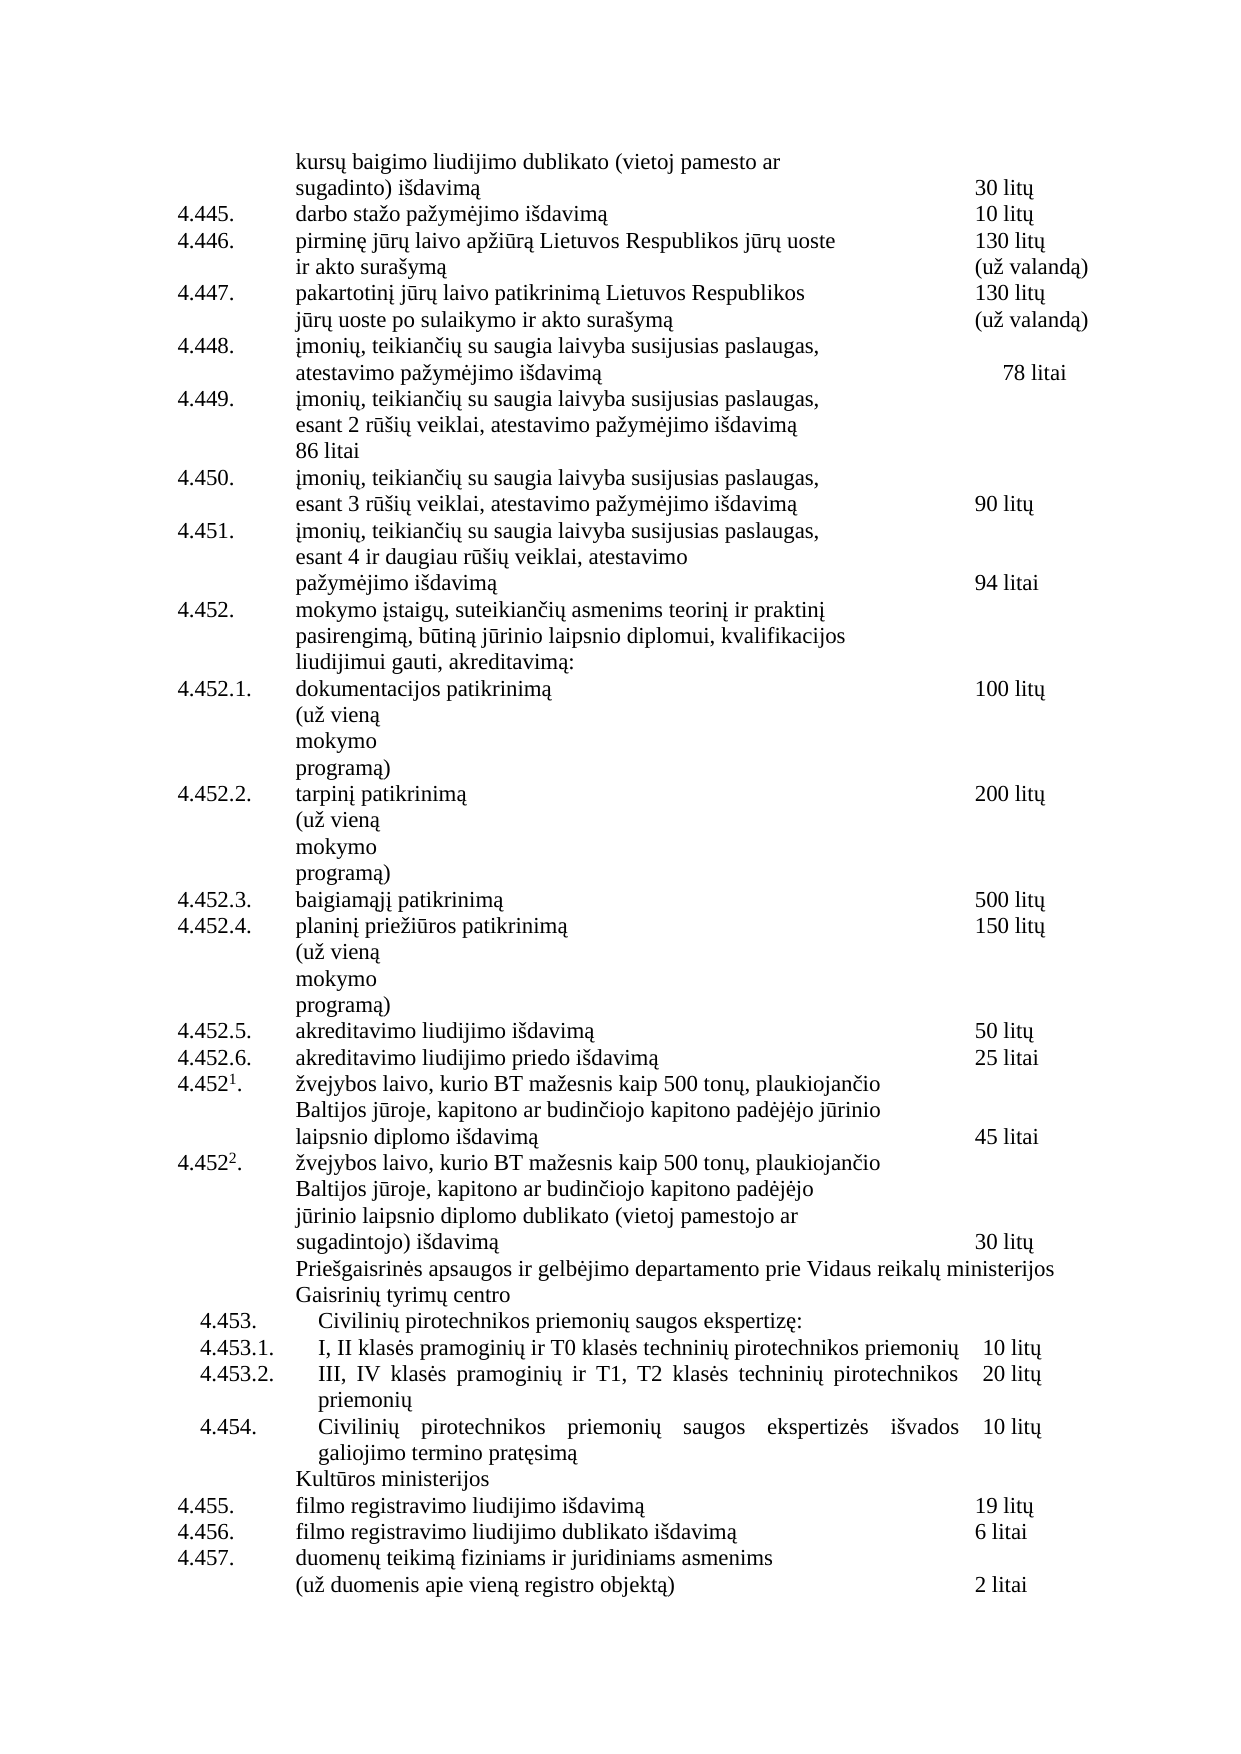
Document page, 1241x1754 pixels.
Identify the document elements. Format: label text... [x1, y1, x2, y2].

text esant 2 rūšių veiklai, atestavimo pažymėjimo išdavimą 86 litai [177, 411, 1122, 464]
text pažymėjimo išdavimą 94 litai [177, 569, 1122, 596]
text (už vieną [177, 701, 1122, 727]
text programą) [177, 859, 1122, 886]
text 4.445. darbo stažo pažymėjimo išdavimą 10 litų [177, 200, 1122, 227]
table_cell Civilinių pirotechnikos priemonių saugos ekspertizės išvados galiojimo termino pratęsimą [307, 1413, 971, 1465]
text 4.452.4. planinį priežiūros patikrinimą 150 litų [177, 912, 1122, 938]
text 4.452.2. tarpinį patikrinimą 200 litų [177, 780, 1122, 807]
text Gaisrinių tyrimų centro [177, 1281, 1122, 1307]
text jūrinio laipsnio diplomo dublikato (vietoj pamestojo ar [177, 1202, 1122, 1228]
text 4.455. filmo registravimo liudijimo išdavimą 19 litų [177, 1492, 1122, 1518]
text 4.452. mokymo įstaigų, suteikiančių asmenims teorinį ir praktinį [177, 596, 1122, 622]
text 4.446. pirminę jūrų laivo apžiūrą Lietuvos Respublikos jūrų uoste 130 litų [177, 227, 1122, 253]
text 4.449. įmonių, teikiančių su saugia laivyba susijusias paslaugas, [177, 385, 1122, 411]
text sugadinto) išdavimą 30 litų [177, 174, 1122, 200]
text (už vieną [177, 807, 1122, 833]
table_cell I, II klasės pramoginių ir T0 klasės techninių pirotechnikos priemonių [307, 1334, 971, 1360]
text mokymo [177, 965, 1122, 991]
text programą) [177, 991, 1122, 1017]
text mokymo [177, 727, 1122, 754]
text kursų baigimo liudijimo dublikato (vietoj pamesto ar [177, 148, 1122, 174]
table_cell III, IV klasės pramoginių ir T1, T2 klasės techninių pirotechnikos priemonių [307, 1360, 971, 1413]
text 4.452.1. dokumentacijos patikrinimą 100 litų [177, 675, 1122, 701]
table_cell 10 litų [971, 1334, 1144, 1360]
text (už vieną [177, 938, 1122, 965]
table_cell 4.453.2. [189, 1360, 307, 1413]
text Baltijos jūroje, kapitono ar budinčiojo kapitono padėjėjo [177, 1176, 1122, 1202]
text 4.451. įmonių, teikiančių su saugia laivyba susijusias paslaugas, [177, 517, 1122, 543]
text Baltijos jūroje, kapitono ar budinčiojo kapitono padėjėjo jūrinio [177, 1096, 1122, 1123]
text pasirengimą, būtiną jūrinio laipsnio diplomui, kvalifikacijos [177, 622, 1122, 648]
text 4.450. įmonių, teikiančių su saugia laivyba susijusias paslaugas, [177, 464, 1122, 490]
text Kultūros ministerijos [177, 1465, 1122, 1492]
text liudijimui gauti, akreditavimą: [177, 648, 1122, 675]
text 4.452.3. baigiamąjį patikrinimą 500 litų [177, 886, 1122, 912]
table_header 4.453. [189, 1307, 307, 1334]
text 4.452.6. akreditavimo liudijimo priedo išdavimą 25 litai [177, 1044, 1122, 1070]
text (už duomenis apie vieną registro objektą) 2 litai [177, 1571, 1122, 1597]
text 4.447. pakartotinį jūrų laivo patikrinimą Lietuvos Respublikos 130 litų [177, 279, 1122, 306]
text 4.4521. žvejybos laivo, kurio BT mažesnis kaip 500 tonų, plaukiojančio [177, 1070, 1122, 1096]
text mokymo [177, 833, 1122, 859]
text programą) [177, 754, 1122, 780]
table_cell 4.454. [189, 1413, 307, 1465]
table_cell 10 litų [971, 1413, 1144, 1465]
text laipsnio diplomo išdavimą 45 litai [177, 1123, 1122, 1149]
text Priešgaisrinės apsaugos ir gelbėjimo departamento prie Vidaus reikalų ministerijos [177, 1254, 1122, 1281]
text sugadintojo) išdavimą 30 litų [296, 1228, 1122, 1254]
text esant 3 rūšių veiklai, atestavimo pažymėjimo išdavimą 90 litų [177, 490, 1122, 517]
text esant 4 ir daugiau rūšių veiklai, atestavimo [177, 543, 1122, 569]
text 4.452.5. akreditavimo liudijimo išdavimą 50 litų [177, 1017, 1122, 1044]
text jūrų uoste po sulaikymo ir akto surašymą (už valandą) [177, 306, 1122, 332]
table_header Civilinių pirotechnikos priemonių saugos ekspertizę: [307, 1307, 971, 1334]
text atestavimo pažymėjimo išdavimą 78 litai [177, 358, 1122, 385]
text ir akto surašymą (už valandą) [177, 253, 1122, 279]
text 4.4522. žvejybos laivo, kurio BT mažesnis kaip 500 tonų, plaukiojančio [177, 1149, 1122, 1176]
text 4.448. įmonių, teikiančių su saugia laivyba susijusias paslaugas, [177, 332, 1122, 358]
table_header [971, 1307, 1144, 1334]
text 4.456. filmo registravimo liudijimo dublikato išdavimą 6 litai [177, 1518, 1122, 1544]
text 4.457. duomenų teikimą fiziniams ir juridiniams asmenims [177, 1544, 1122, 1571]
table_cell 20 litų [971, 1360, 1144, 1413]
table_cell 4.453.1. [189, 1334, 307, 1360]
